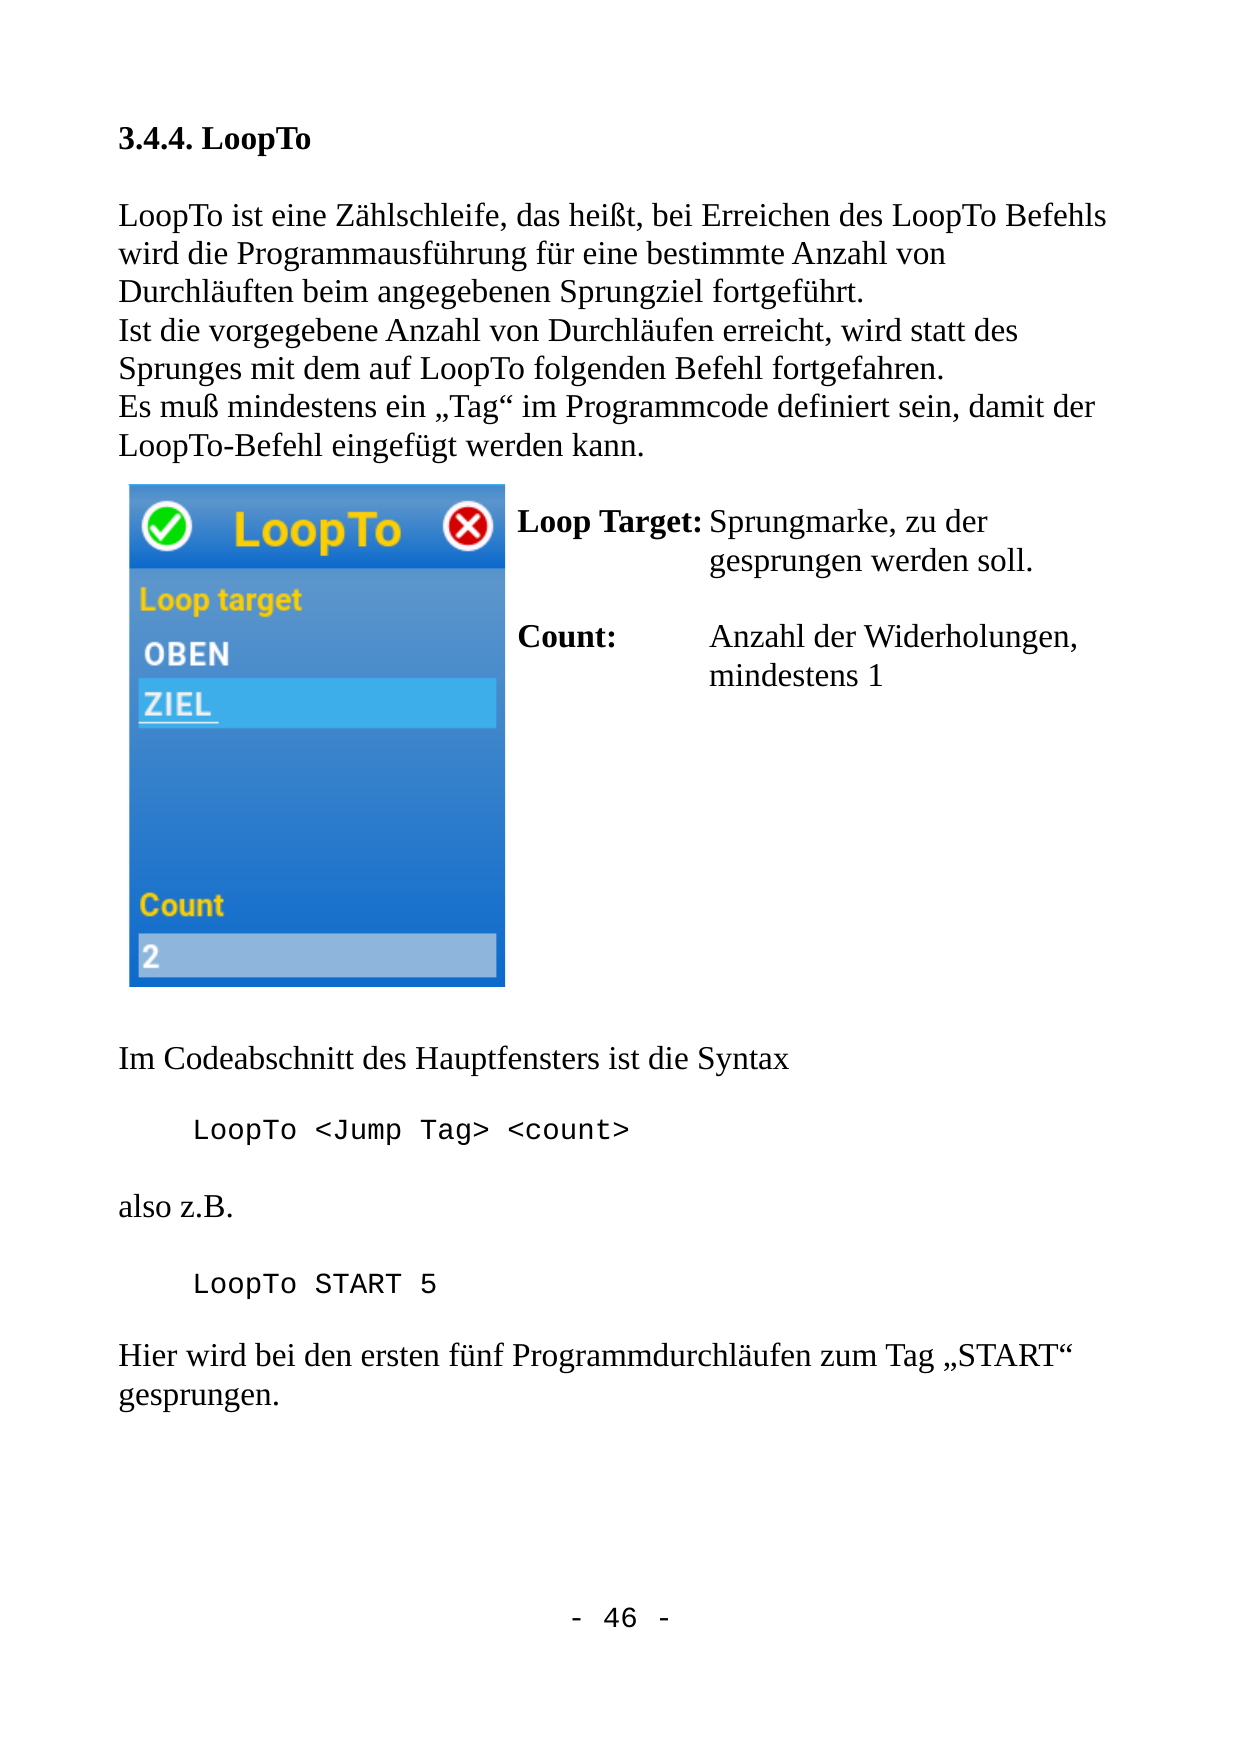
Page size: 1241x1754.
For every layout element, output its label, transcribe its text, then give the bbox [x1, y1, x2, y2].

text 3.4.4. LoopTo [118, 118, 1122, 156]
text Ist die vorgegebene Anzahl von Durchläufen erreicht, wird statt des Sprunges mit dem auf LoopTo folgenden Befehl fortgefahren. [118, 310, 1122, 386]
picture [128, 484, 506, 987]
text Im Codeabschnitt des Hauptfensters ist die Syntax [118, 1038, 1122, 1076]
text LoopTo <Jump Tag> <count> [118, 1115, 1122, 1148]
text Count: Anzahl der Widerholungen, mindestens 1 [506, 616, 1122, 693]
text LoopTo ist eine Zählschleife, das heißt, bei Erreichen des LoopTo Befehls wird die Programmausführung für eine bestimmte Anzahl von Durchläuften beim angegebenen Sprungziel fortgeführt. [118, 195, 1122, 310]
text also z.B. [118, 1186, 1122, 1224]
text Es muß mindestens ein „Tag“ im Programmcode definiert sein, damit der LoopTo-Befehl eingefügt werden kann. [118, 386, 1122, 463]
text Loop Target: Sprungmarke, zu der gesprungen werden soll. [506, 501, 1122, 578]
text LoopTo START 5 [118, 1263, 1122, 1303]
text Hier wird bei den ersten fünf Programmdurchläufen zum Tag „START“ gesprungen. [118, 1336, 1122, 1412]
